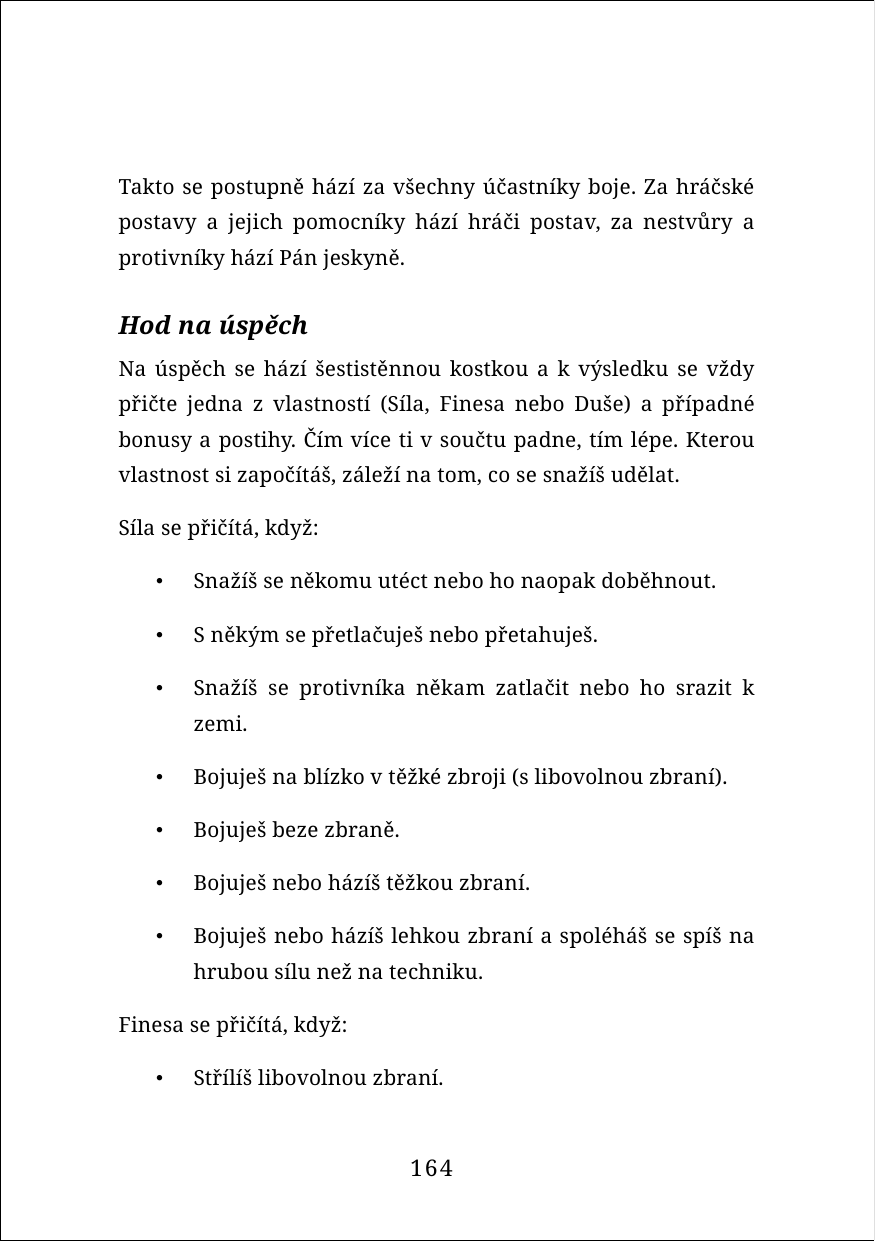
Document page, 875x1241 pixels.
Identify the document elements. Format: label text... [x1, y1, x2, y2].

list Snažíš se protivníka někam zatlačit nebo ho srazit k zemi. [156, 673, 756, 737]
list Střílíš libovolnou zbraní. [156, 1063, 756, 1092]
subtitle Hod na úspěch [118, 308, 756, 342]
text Finesa se přičítá, když: [118, 1010, 756, 1039]
list Bojuješ nebo házíš těžkou zbraní. [156, 868, 756, 897]
text Na úspěch se hází šestistěnnou kostkou a k výsledku se vždy přičte jedna z vlastností (Síla, Finesa nebo Duše) a případné bonusy a postihy. Čím více ti v součtu padne, tím lépe. Kterou vlastnost si započítáš, záleží na tom, co se snažíš udělat. [118, 354, 756, 489]
text Takto se postupně hází za všechny účastníky boje. Za hráčské postavy a jejich pomocníky hází hráči postav, za nestvůry a protivníky hází Pán jeskyně. [118, 172, 756, 271]
list Bojuješ nebo házíš lehkou zbraní a spoléháš se spíš na hrubou sílu než na techniku. [156, 922, 756, 986]
list Snažíš se někomu utéct nebo ho naopak doběhnout. [156, 567, 756, 595]
text Síla se přičítá, když: [118, 513, 756, 542]
list S někým se přetlačuješ nebo přetahuješ. [156, 620, 756, 648]
list Bojuješ na blízko v těžké zbroji (s libovolnou zbraní). [156, 762, 756, 790]
list Bojuješ beze zbraně. [156, 815, 756, 843]
